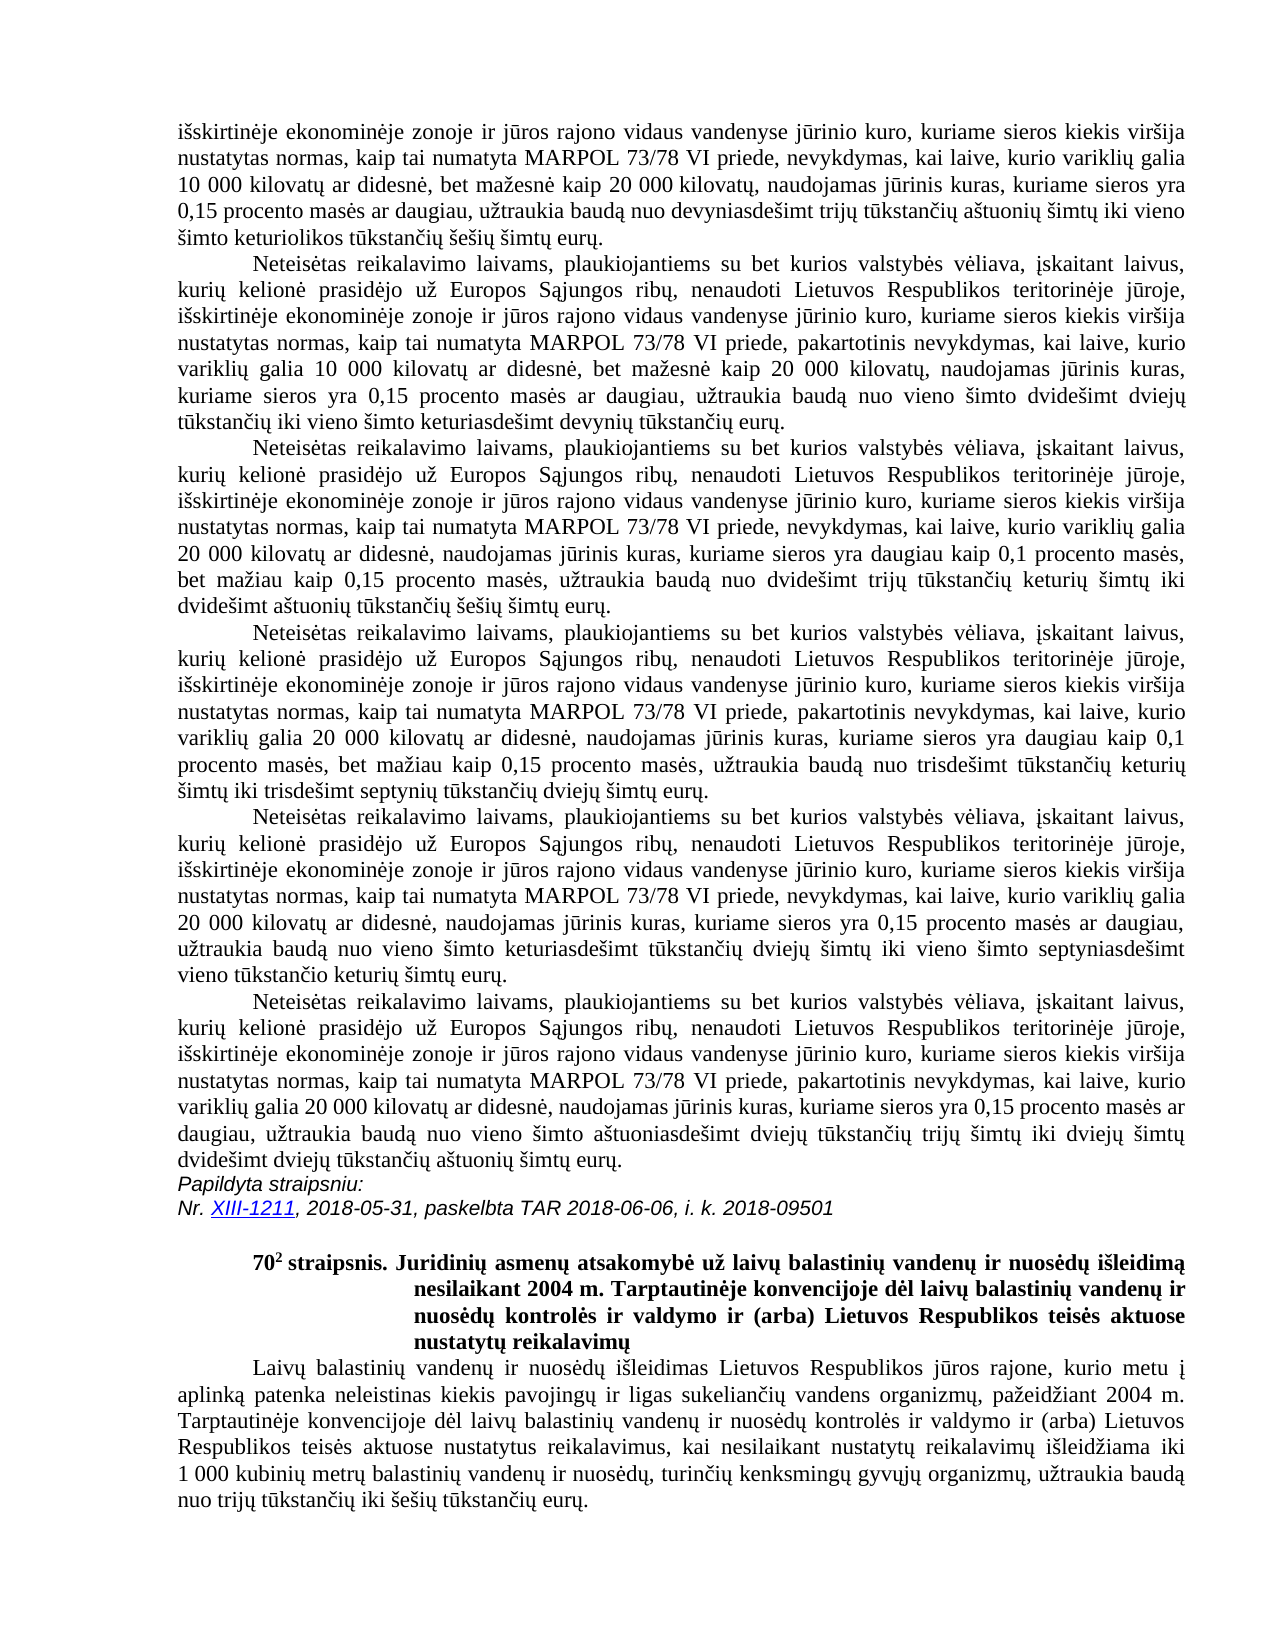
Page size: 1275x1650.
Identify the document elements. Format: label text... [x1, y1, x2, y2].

text Nr. XIII-1211, 2018-05-31, paskelbta TAR 2018-06-06, i. k. 2018-09501 [177, 1196, 1186, 1220]
text Papildyta straipsniu: [177, 1172, 1186, 1196]
text Neteisėtas reikalavimo laivams, plaukiojantiems su bet kurios valstybės vėliava, įskaitant laivus, kurių kelionė prasidėjo už Europos Sąjungos ribų, nenaudoti Lietuvos Respublikos teritorinėje jūroje, išskirtinėje ekonominėje zonoje ir jūros rajono vidaus vandenyse jūrinio kuro, kuriame sieros kiekis viršija nustatytas normas, kaip tai numatyta MARPOL 73/78 VI priede, pakartotinis nevykdymas, kai laive, kurio variklių galia 20 000 kilovatų ar didesnė, naudojamas jūrinis kuras, kuriame sieros yra daugiau kaip 0,1 procento masės, bet mažiau kaip 0,15 procento masės, užtraukia baudą nuo trisdešimt tūkstančių keturių šimtų iki trisdešimt septynių tūkstančių dviejų šimtų eurų. [177, 619, 1186, 803]
text Neteisėtas reikalavimo laivams, plaukiojantiems su bet kurios valstybės vėliava, įskaitant laivus, kurių kelionė prasidėjo už Europos Sąjungos ribų, nenaudoti Lietuvos Respublikos teritorinėje jūroje, išskirtinėje ekonominėje zonoje ir jūros rajono vidaus vandenyse jūrinio kuro, kuriame sieros kiekis viršija nustatytas normas, kaip tai numatyta MARPOL 73/78 VI priede, pakartotinis nevykdymas, kai laive, kurio variklių galia 10 000 kilovatų ar didesnė, bet mažesnė kaip 20 000 kilovatų, naudojamas jūrinis kuras, kuriame sieros yra 0,15 procento masės ar daugiau, užtraukia baudą nuo vieno šimto dvidešimt dviejų tūkstančių iki vieno šimto keturiasdešimt devynių tūkstančių eurų. [177, 250, 1186, 434]
text Neteisėtas reikalavimo laivams, plaukiojantiems su bet kurios valstybės vėliava, įskaitant laivus, kurių kelionė prasidėjo už Europos Sąjungos ribų, nenaudoti Lietuvos Respublikos teritorinėje jūroje, išskirtinėje ekonominėje zonoje ir jūros rajono vidaus vandenyse jūrinio kuro, kuriame sieros kiekis viršija nustatytas normas, kaip tai numatyta MARPOL 73/78 VI priede, nevykdymas, kai laive, kurio variklių galia 20 000 kilovatų ar didesnė, naudojamas jūrinis kuras, kuriame sieros yra 0,15 procento masės ar daugiau, užtraukia baudą nuo vieno šimto keturiasdešimt tūkstančių dviejų šimtų iki vieno šimto septyniasdešimt vieno tūkstančio keturių šimtų eurų. [177, 803, 1186, 988]
text Neteisėtas reikalavimo laivams, plaukiojantiems su bet kurios valstybės vėliava, įskaitant laivus, kurių kelionė prasidėjo už Europos Sąjungos ribų, nenaudoti Lietuvos Respublikos teritorinėje jūroje, išskirtinėje ekonominėje zonoje ir jūros rajono vidaus vandenyse jūrinio kuro, kuriame sieros kiekis viršija nustatytas normas, kaip tai numatyta MARPOL 73/78 VI priede, pakartotinis nevykdymas, kai laive, kurio variklių galia 20 000 kilovatų ar didesnė, naudojamas jūrinis kuras, kuriame sieros yra 0,15 procento masės ar daugiau, užtraukia baudą nuo vieno šimto aštuoniasdešimt dviejų tūkstančių trijų šimtų iki dviejų šimtų dvidešimt dviejų tūkstančių aštuonių šimtų eurų. [177, 988, 1186, 1172]
text Laivų balastinių vandenų ir nuosėdų išleidimas Lietuvos Respublikos jūros rajone, kurio metu į aplinką patenka neleistinas kiekis pavojingų ir ligas sukeliančių vandens organizmų, pažeidžiant 2004 m. Tarptautinėje konvencijoje dėl laivų balastinių vandenų ir nuosėdų kontrolės ir valdymo ir (arba) Lietuvos Respublikos teisės aktuose nustatytus reikalavimus, kai nesilaikant nustatytų reikalavimų išleidžiama iki 1 000 kubinių metrų balastinių vandenų ir nuosėdų, turinčių kenksmingų gyvųjų organizmų, užtraukia baudą nuo trijų tūkstančių iki šešių tūkstančių eurų. [177, 1354, 1186, 1512]
text išskirtinėje ekonominėje zonoje ir jūros rajono vidaus vandenyse jūrinio kuro, kuriame sieros kiekis viršija nustatytas normas, kaip tai numatyta MARPOL 73/78 VI priede, nevykdymas, kai laive, kurio variklių galia 10 000 kilovatų ar didesnė, bet mažesnė kaip 20 000 kilovatų, naudojamas jūrinis kuras, kuriame sieros yra 0,15 procento masės ar daugiau, užtraukia baudą nuo devyniasdešimt trijų tūkstančių aštuonių šimtų iki vieno šimto keturiolikos tūkstančių šešių šimtų eurų. [177, 118, 1186, 250]
text Neteisėtas reikalavimo laivams, plaukiojantiems su bet kurios valstybės vėliava, įskaitant laivus, kurių kelionė prasidėjo už Europos Sąjungos ribų, nenaudoti Lietuvos Respublikos teritorinėje jūroje, išskirtinėje ekonominėje zonoje ir jūros rajono vidaus vandenyse jūrinio kuro, kuriame sieros kiekis viršija nustatytas normas, kaip tai numatyta MARPOL 73/78 VI priede, nevykdymas, kai laive, kurio variklių galia 20 000 kilovatų ar didesnė, naudojamas jūrinis kuras, kuriame sieros yra daugiau kaip 0,1 procento masės, bet mažiau kaip 0,15 procento masės, užtraukia baudą nuo dvidešimt trijų tūkstančių keturių šimtų iki dvidešimt aštuonių tūkstančių šešių šimtų eurų. [177, 434, 1186, 619]
text 702 straipsnis. Juridinių asmenų atsakomybė už laivų balastinių vandenų ir nuosėdų išleidimą nesilaikant 2004 m. Tarptautinėje konvencijoje dėl laivų balastinių vandenų ir nuosėdų kontrolės ir valdymo ir (arba) Lietuvos Respublikos teisės aktuose nustatytų reikalavimų [252, 1249, 1186, 1354]
